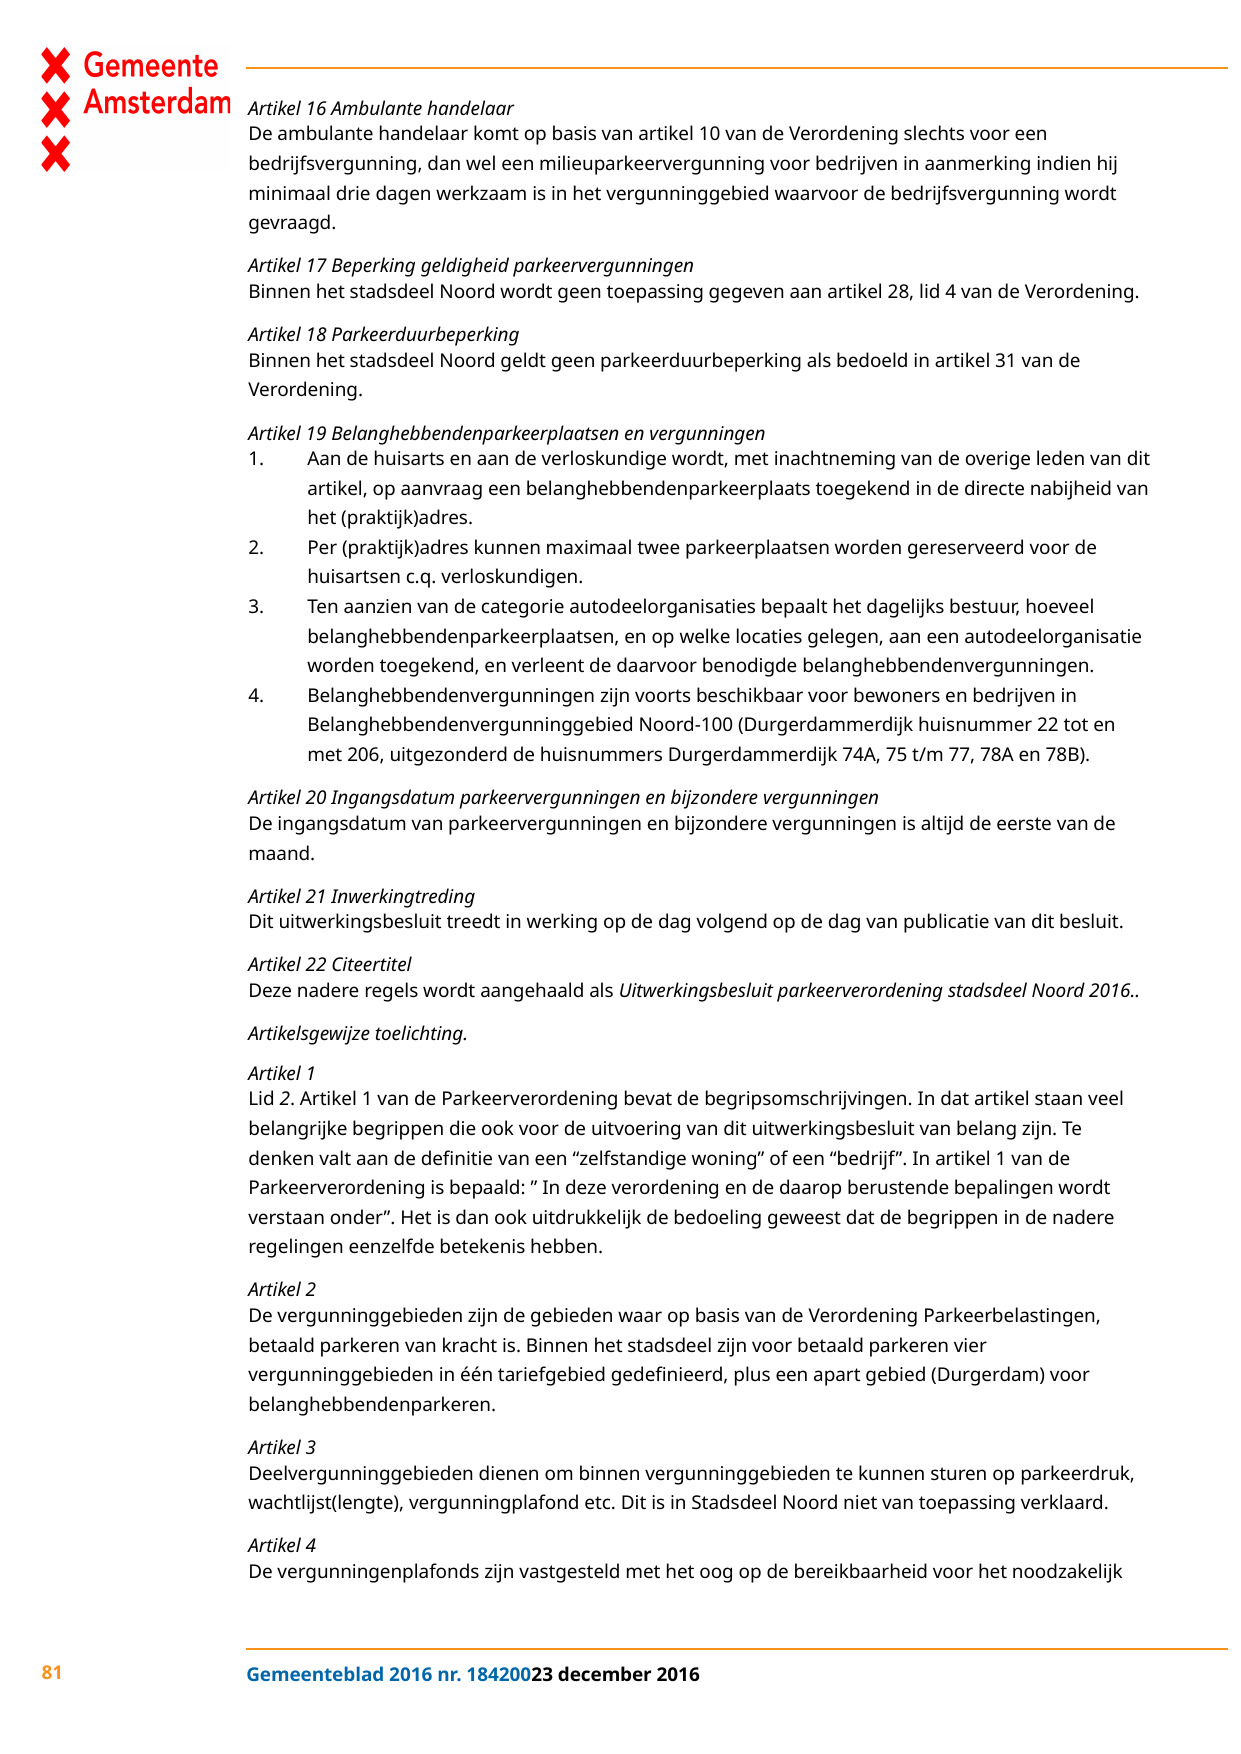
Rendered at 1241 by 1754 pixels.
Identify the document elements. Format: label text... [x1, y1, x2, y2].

text De vergunningenplafonds zijn vastgesteld met het oog op de bereikbaarheid voor het noodzakelijk [248, 1558, 1152, 1584]
text Artikel 21 Inwerkingtreding [248, 883, 1152, 908]
text Artikel 16 Ambulante handelaar [248, 95, 1152, 121]
text Artikel 17 Beperking geldigheid parkeervergunningen [248, 252, 1152, 278]
text Artikel 1 [248, 1060, 1152, 1086]
text Artikel 20 Ingangsdatum parkeervergunningen en bijzondere vergunningen [248, 784, 1152, 810]
text Artikel 18 Parkeerduurbeperking [248, 321, 1152, 347]
list Aan de huisarts en aan de verloskundige wordt, met inachtneming van de overige leden van dit artikel, op aanvraag een belanghebbendenparkeerplaats toegekend in de directe nabijheid van het (praktijk)adres. [248, 445, 1152, 530]
text Artikel 4 [248, 1533, 1152, 1558]
text Binnen het stadsdeel Noord geldt geen parkeerduurbeperking als bedoeld in artikel 31 van de Verordening. [248, 347, 1152, 402]
text Artikel 19 Belanghebbendenparkeerplaatsen en vergunningen [248, 420, 1152, 445]
list Belanghebbendenvergunningen zijn voorts beschikbaar voor bewoners en bedrijven in Belanghebbendenvergunninggebied Noord-100 (Durgerdammerdijk huisnummer 22 tot en met 206, uitgezonderd de huisnummers Durgerdammerdijk 74A, 75 t/m 77, 78A en 78B). [248, 682, 1152, 767]
text Dit uitwerkingsbesluit treedt in werking op de dag volgend op de dag van publicatie van dit besluit. [248, 908, 1152, 934]
text Binnen het stadsdeel Noord wordt geen toepassing gegeven aan artikel 28, lid 4 van de Verordening. [248, 278, 1152, 304]
text Deelvergunninggebieden dienen om binnen vergunninggebieden te kunnen sturen op parkeerdruk, wachtlijst(lengte), vergunningplafond etc. Dit is in Stadsdeel Noord niet van toepassing verklaard. [248, 1460, 1152, 1515]
text Artikel 3 [248, 1434, 1152, 1460]
text Deze nadere regels wordt aangehaald als Uitwerkingsbesluit parkeerverordening stadsdeel Noord 2016.. [248, 977, 1152, 1003]
list Ten aanzien van de categorie autodeelorganisaties bepaalt het dagelijks bestuur, hoeveel belanghebbendenparkeerplaatsen, en op welke locaties gelegen, aan een autodeelorganisatie worden toegekend, en verleent de daarvoor benodigde belanghebbendenvergunningen. [248, 593, 1152, 678]
text Lid 2. Artikel 1 van de Parkeerverordening bevat de begripsomschrijvingen. In dat artikel staan veel belangrijke begrippen die ook voor de uitvoering van dit uitwerkingsbesluit van belang zijn. Te denken valt aan de definitie van een “zelfstandige woning” of een “bedrijf”. In artikel 1 van de Parkeerverordening is bepaald: ” In deze verordening en de daarop berustende bepalingen wordt verstaan onder”. Het is dan ook uitdrukkelijk de bedoeling geweest dat de begrippen in de nadere regelingen eenzelfde betekenis hebben. [248, 1086, 1152, 1259]
list Per (praktijk)adres kunnen maximaal twee parkeerplaatsen worden gereserveerd voor de huisartsen c.q. verloskundigen. [248, 534, 1152, 589]
text De ingangsdatum van parkeervergunningen en bijzondere vergunningen is altijd de eerste van de maand. [248, 810, 1152, 865]
text De vergunninggebieden zijn de gebieden waar op basis van de Verordening Parkeerbelastingen, betaald parkeren van kracht is. Binnen het stadsdeel zijn voor betaald parkeren vier vergunninggebieden in één tariefgebied gedefinieerd, plus een apart gebied (Durgerdam) voor belanghebbendenparkeren. [248, 1302, 1152, 1417]
text Artikel 2 [248, 1277, 1152, 1302]
text Artikelsgewijze toelichting. [248, 1021, 1152, 1046]
text Artikel 22 Citeertitel [248, 952, 1152, 977]
picture [41, 47, 231, 172]
text De ambulante handelaar komt op basis van artikel 10 van de Verordening slechts voor een bedrijfsvergunning, dan wel een milieuparkeervergunning voor bedrijven in aanmerking indien hij minimaal drie dagen werkzaam is in het vergunninggebied waarvoor de bedrijfsvergunning wordt gevraagd. [248, 121, 1152, 235]
